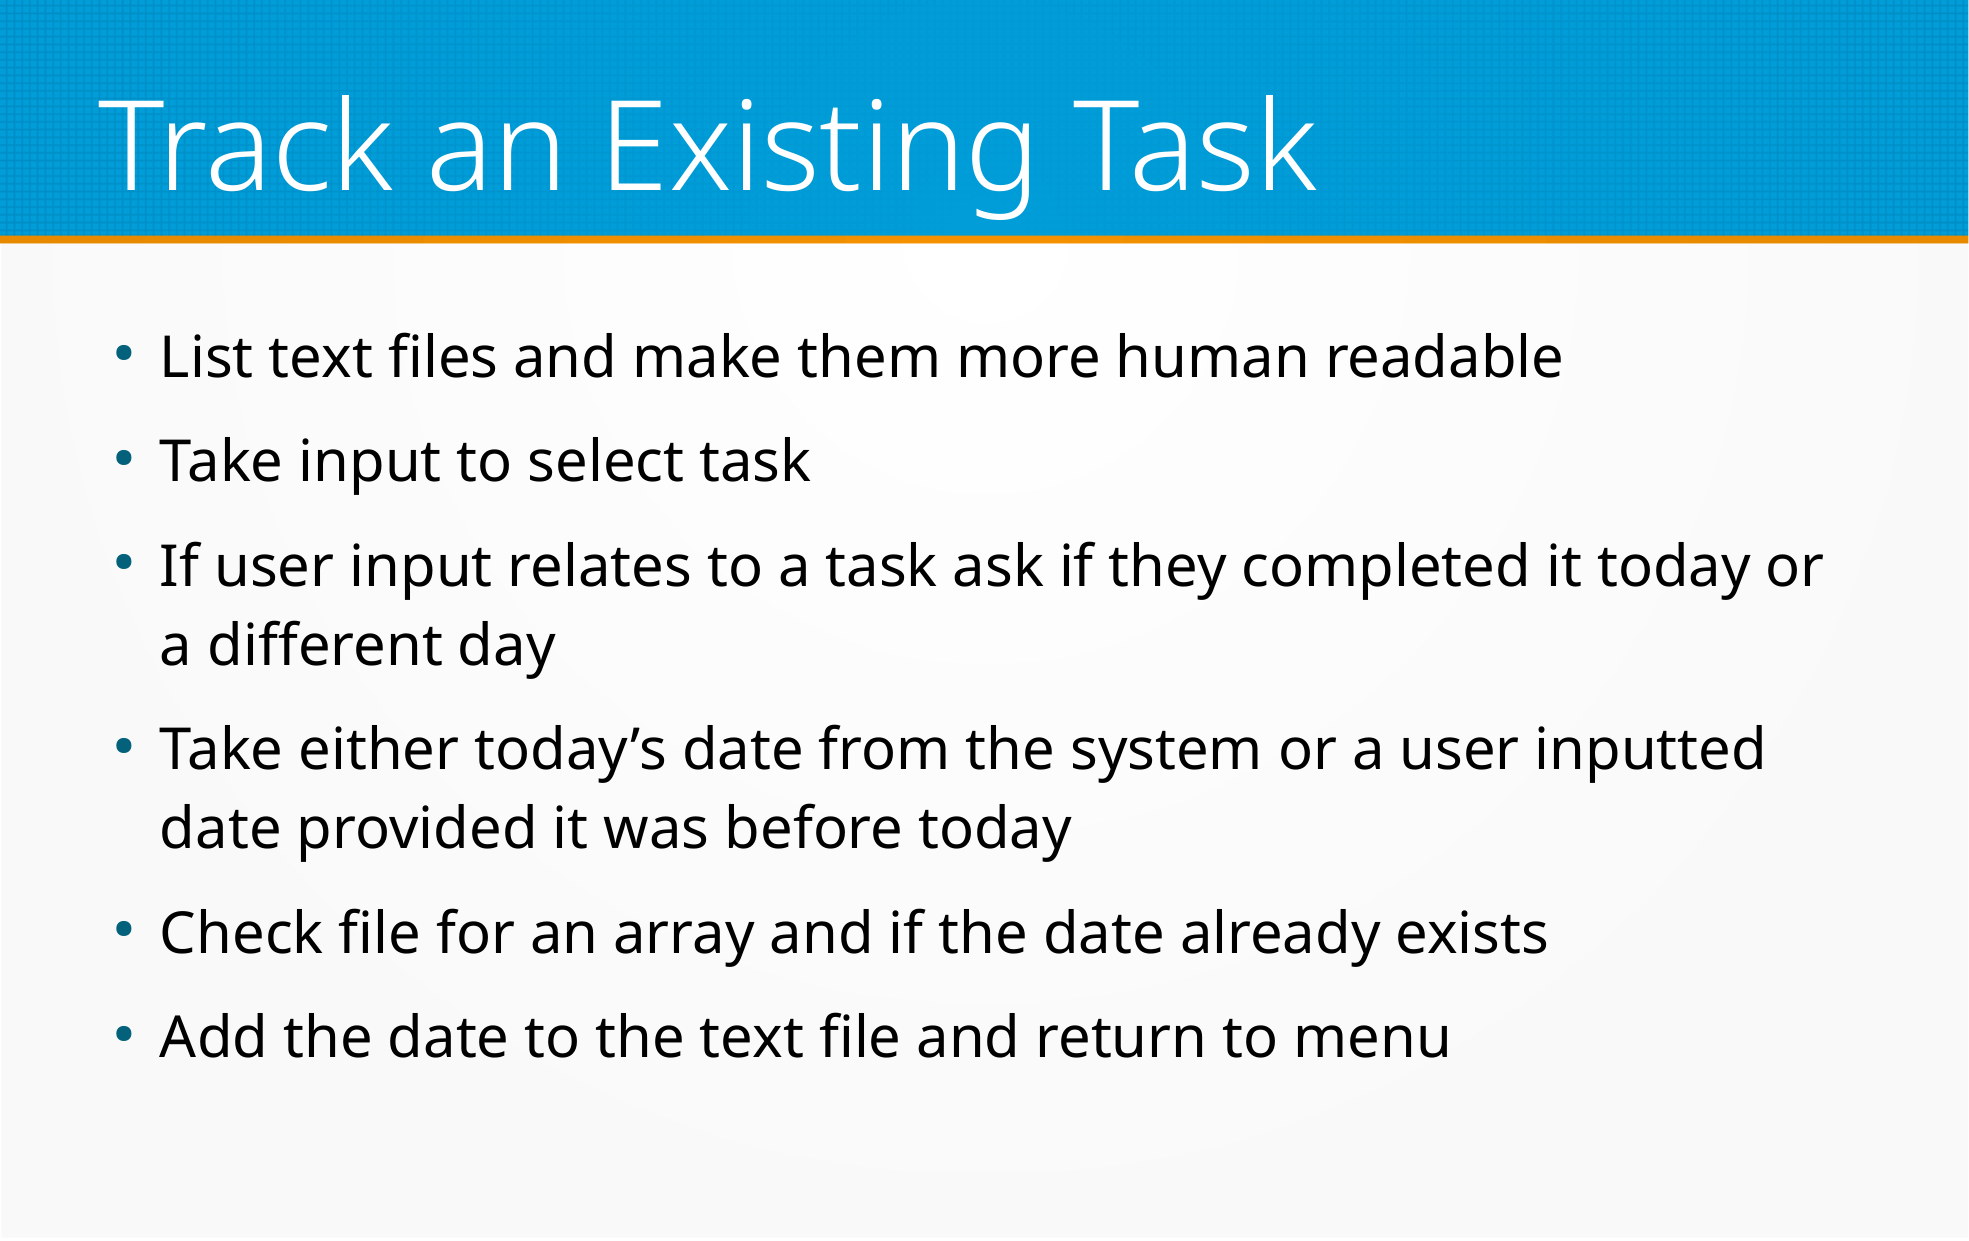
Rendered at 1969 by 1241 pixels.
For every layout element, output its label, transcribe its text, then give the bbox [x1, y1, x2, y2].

picture [0, 236, 1969, 1241]
title Track an Existing Task [98, 19, 1870, 227]
list List text files and make them more human readable Take input to select task If user input relates to a task ask if they completed it today or a different day Take either today’s date from the system or a user inputted date provided it was before today Check file for an array and if the date already exists Add the date to the text file and return to menu [98, 315, 1861, 1081]
